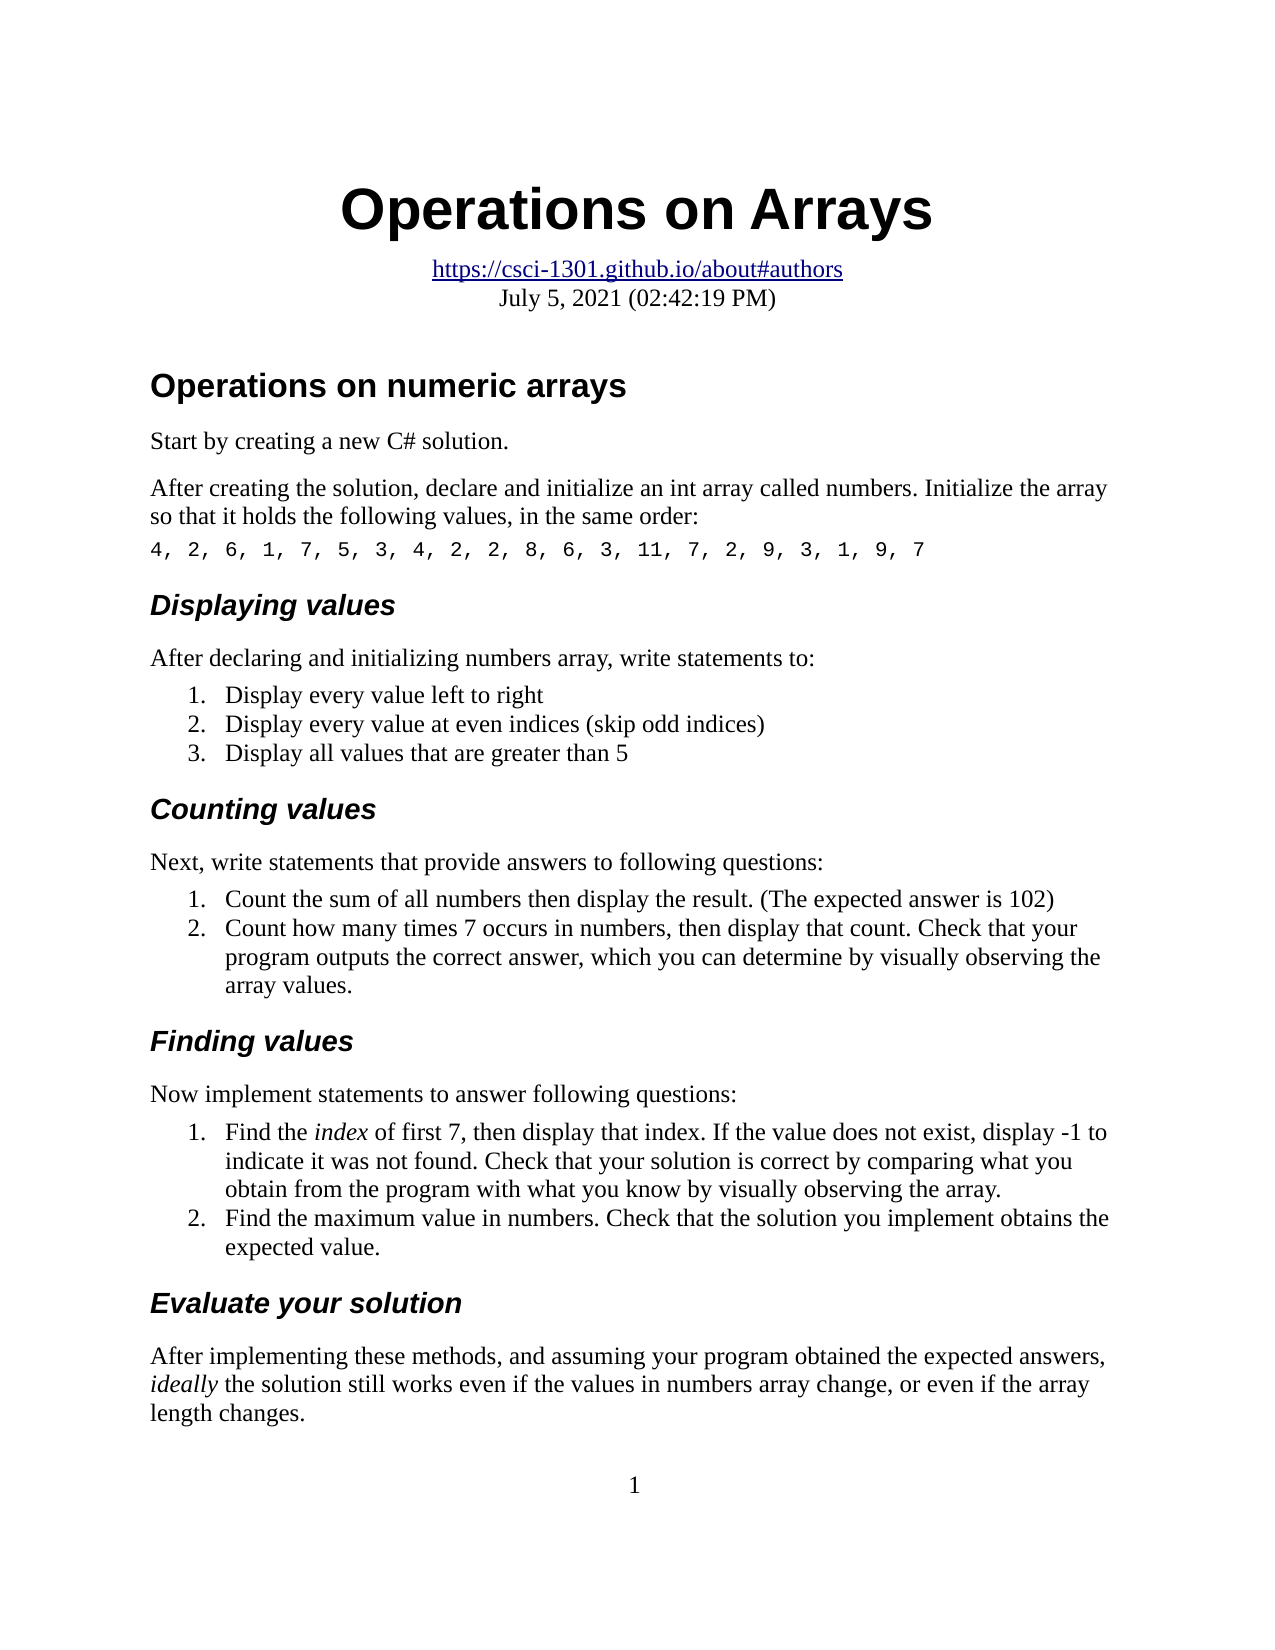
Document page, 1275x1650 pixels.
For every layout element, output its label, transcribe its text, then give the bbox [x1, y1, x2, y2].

list Display every value at even indices (skip odd indices) [187, 709, 1125, 738]
text https://csci-1301.github.io/about#authors [150, 254, 1125, 283]
list Count the sum of all numbers then display the result. (The expected answer is 102) [187, 884, 1125, 913]
subtitle Operations on numeric arrays [150, 366, 1125, 404]
subtitle Finding values [150, 1024, 1125, 1058]
list Find the maximum value in numbers. Check that the solution you implement obtains the expected value. [187, 1203, 1125, 1261]
title Operations on Arrays [150, 175, 1125, 242]
text July 5, 2021 (02:42:19 PM) [150, 283, 1125, 312]
list Display every value left to right [187, 680, 1125, 709]
subtitle Counting values [150, 792, 1125, 825]
subtitle Displaying values [150, 588, 1125, 621]
text After creating the solution, declare and initialize an int array called numbers. Initialize the array so that it holds the following values, in the same order: [150, 473, 1125, 530]
text Next, write statements that provide answers to following questions: [150, 847, 1125, 875]
text After implementing these methods, and assuming your program obtained the expected answers, ideally the solution still works even if the values in numbers array change, or even if the array length changes. [150, 1341, 1125, 1427]
subtitle Evaluate your solution [150, 1286, 1125, 1319]
list Count how many times 7 occurs in numbers, then display that count. Check that your program outputs the correct answer, which you can determine by visually observing the array values. [187, 913, 1125, 999]
text 4, 2, 6, 1, 7, 5, 3, 4, 2, 2, 8, 6, 3, 11, 7, 2, 9, 3, 1, 9, 7 [150, 539, 1125, 563]
list Display all values that are greater than 5 [187, 738, 1125, 767]
text After declaring and initializing numbers array, write statements to: [150, 643, 1125, 671]
text Start by creating a new C# solution. [150, 426, 1125, 455]
text Now implement statements to answer following questions: [150, 1079, 1125, 1108]
list Find the index of first 7, then display that index. If the value does not exist, display -1 to indicate it was not found. Check that your solution is correct by comparing what you obtain from the program with what you know by visually observing the array. [187, 1117, 1125, 1203]
